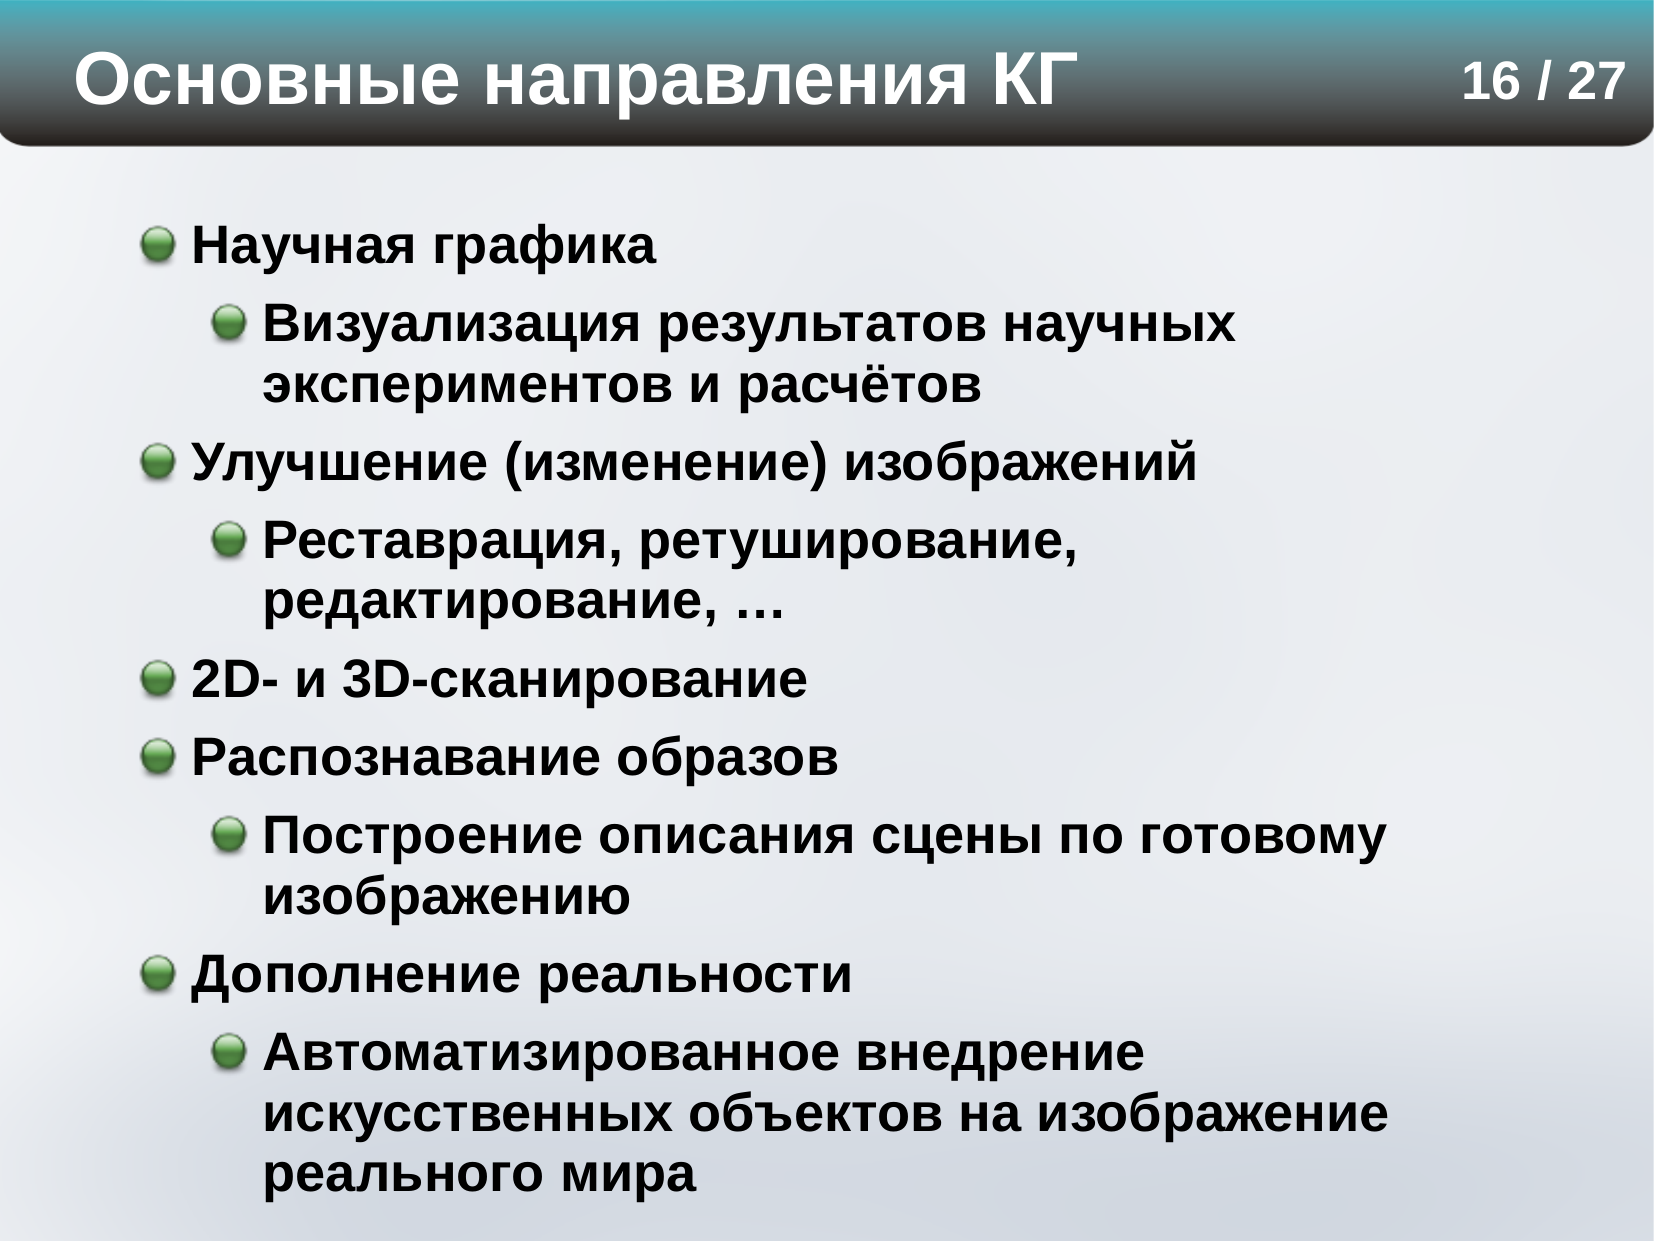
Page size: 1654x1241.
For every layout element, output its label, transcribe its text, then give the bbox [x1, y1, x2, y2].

text_box Основные направления КГ [59, 29, 1329, 129]
text_box Научная графика Визуализация результатов научных экспериментов и расчётов Улучшение (изменение) изображений Реставрация, ретуширование, редактирование, … 2D- и 3D-сканирование Распознавание образов Построение описания сцены по готовому изображению Дополнение реальности Автоматизированное внедрение искусственных объектов на изображение реального мира [118, 206, 1536, 1211]
picture [0, 0, 1654, 1241]
text_box 5 / 27 [1446, 42, 1654, 179]
